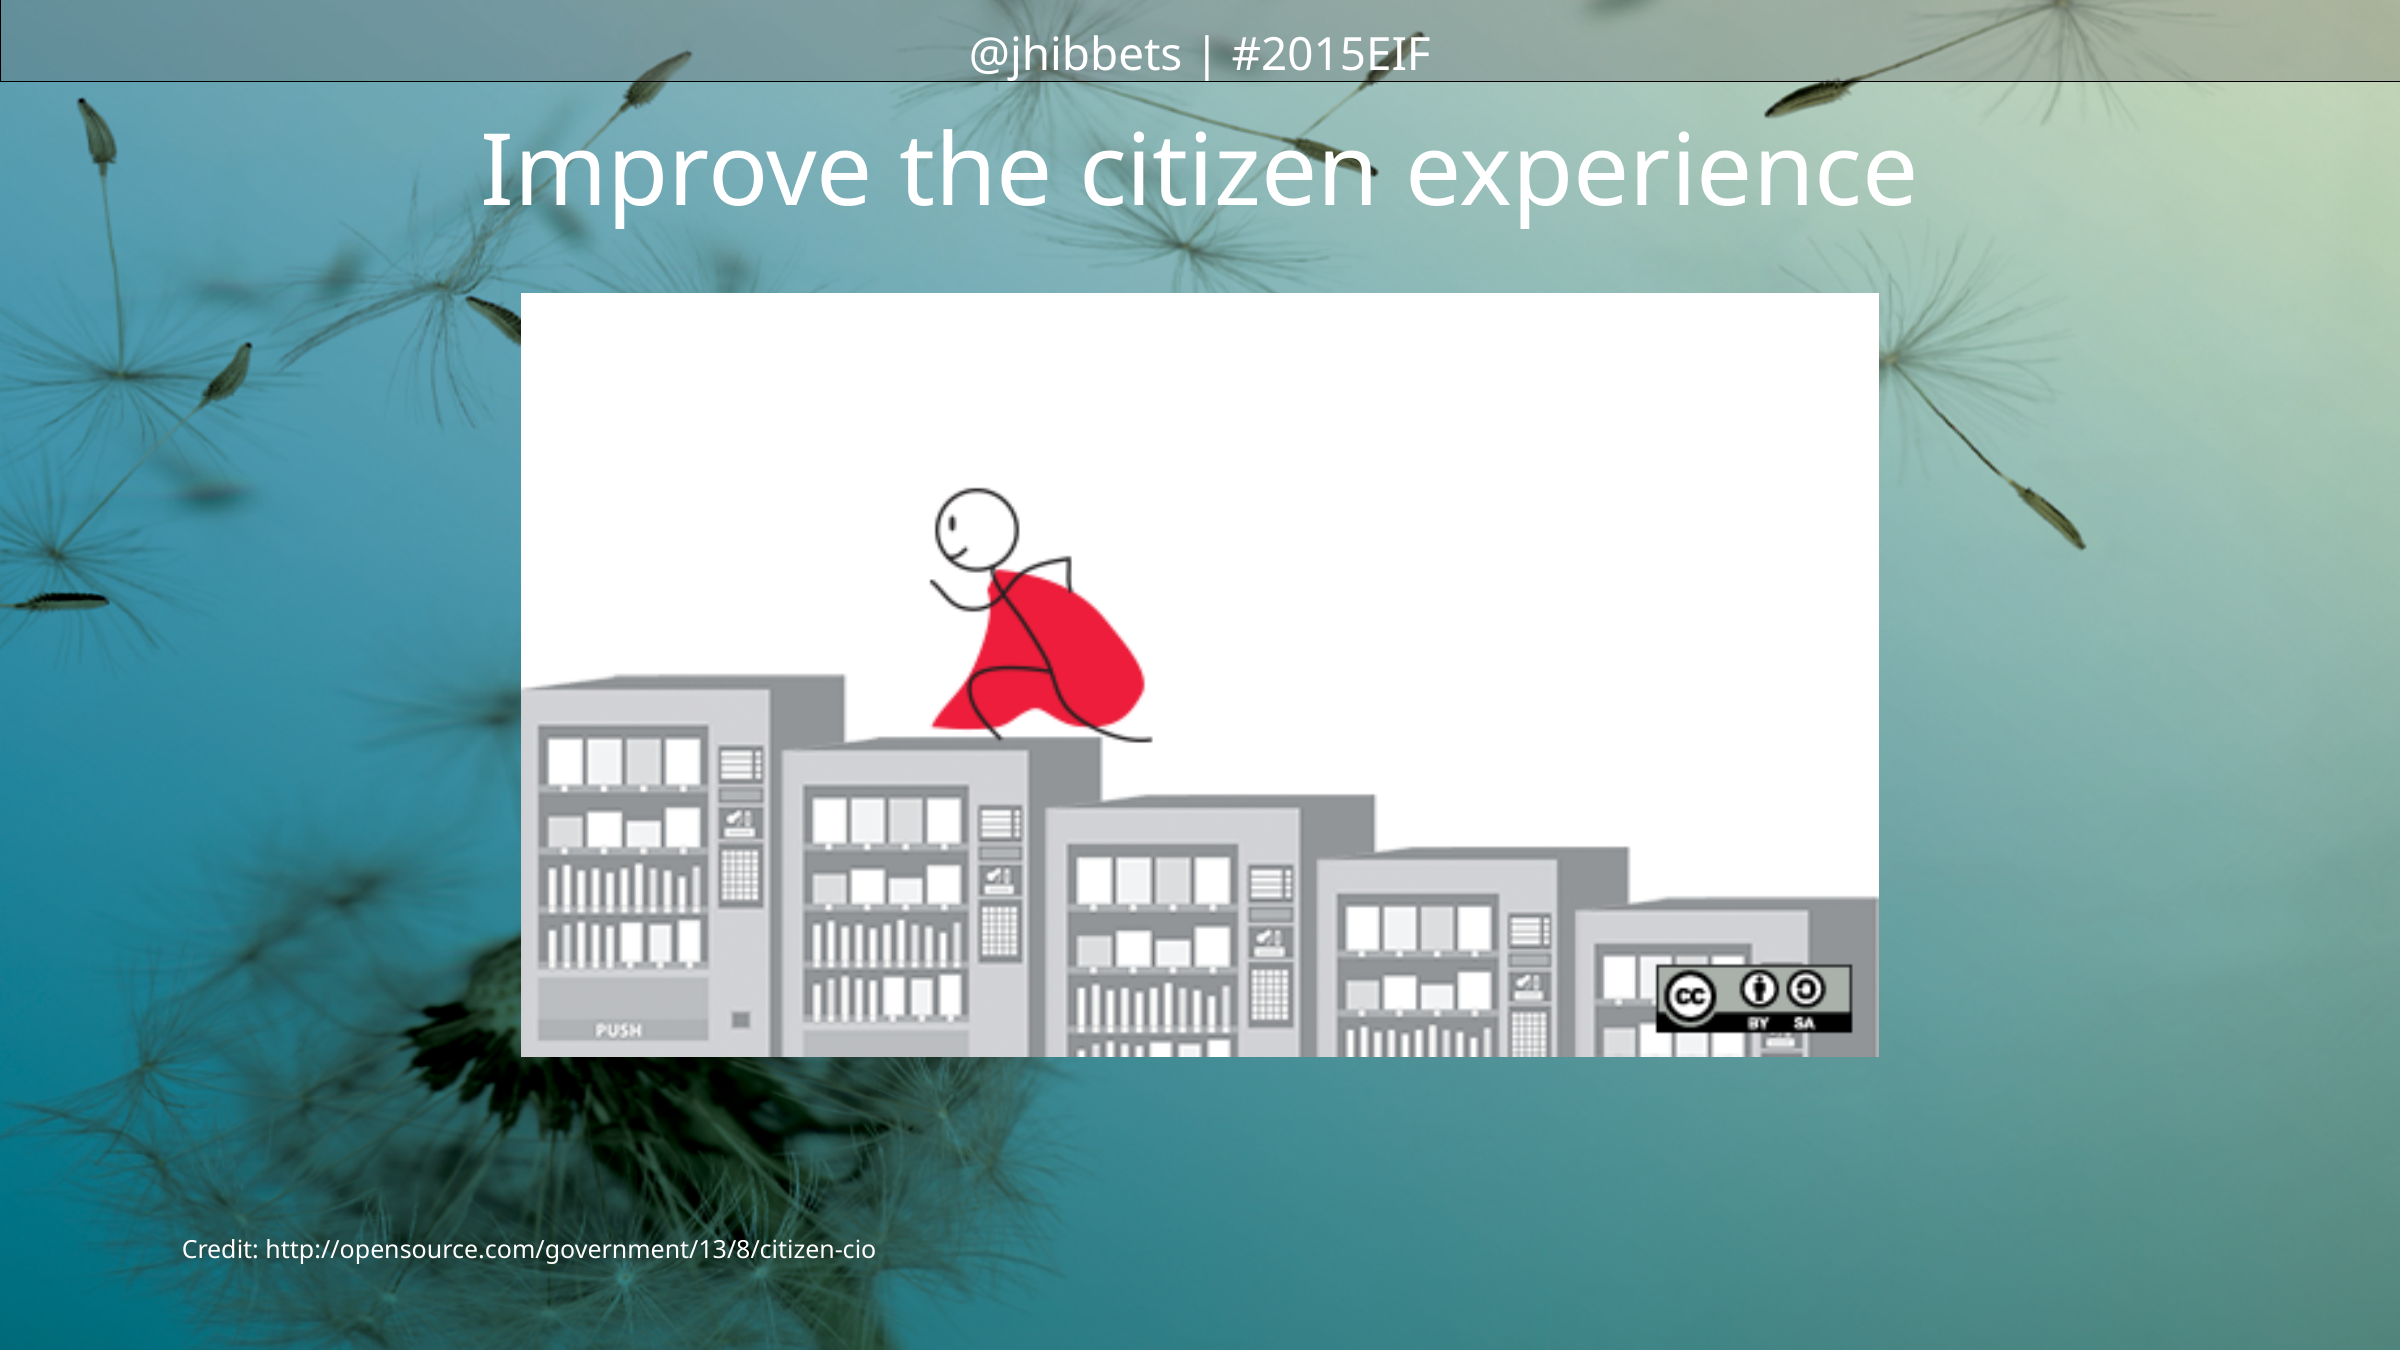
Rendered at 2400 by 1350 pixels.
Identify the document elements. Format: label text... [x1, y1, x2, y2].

title Improve the citizen experience [120, 53, 2281, 280]
text_box Credit: http://opensource.com/government/13/8/citizen-cio [167, 1224, 1222, 1272]
picture [0, 82, 2400, 1350]
